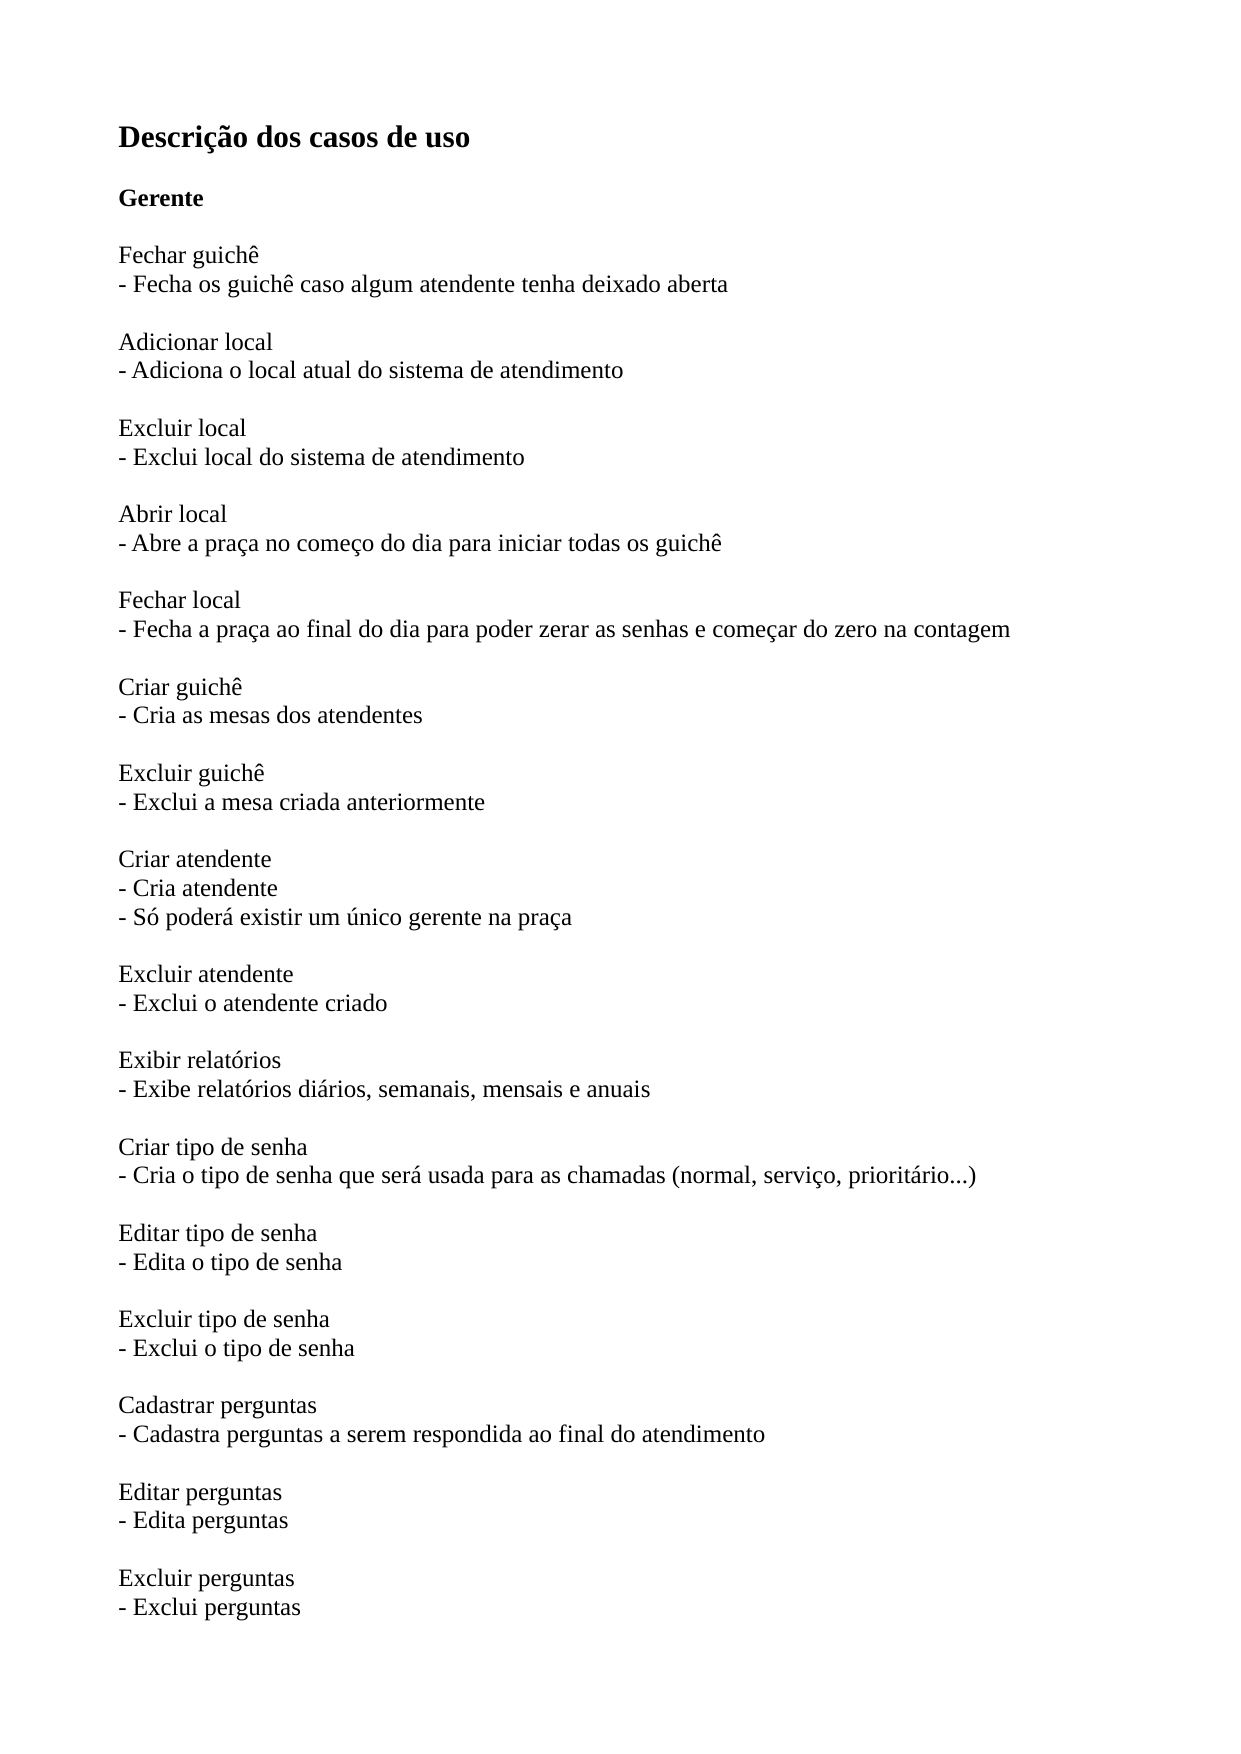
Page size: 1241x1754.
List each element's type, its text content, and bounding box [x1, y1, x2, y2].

text Fechar local [118, 585, 1122, 614]
text - Abre a praça no começo do dia para iniciar todas os guichê [118, 528, 1122, 557]
text Excluir local [118, 413, 1122, 442]
text Criar guichê [118, 672, 1122, 700]
text - Exclui a mesa criada anteriormente [118, 787, 1122, 815]
text - Cadastra perguntas a serem respondida ao final do atendimento [118, 1419, 1122, 1448]
text Cadastrar perguntas [118, 1390, 1122, 1419]
text - Exclui o atendente criado [118, 988, 1122, 1017]
text - Fecha a praça ao final do dia para poder zerar as senhas e começar do zero na contagem [118, 614, 1122, 643]
text - Exclui perguntas [118, 1592, 1122, 1620]
text Fechar guichê [118, 240, 1122, 269]
text Adicionar local [118, 327, 1122, 355]
text - Edita o tipo de senha [118, 1247, 1122, 1275]
text - Cria atendente [118, 873, 1122, 902]
text - Só poderá existir um único gerente na praça [118, 902, 1122, 930]
text Criar atendente [118, 844, 1122, 873]
text Descrição dos casos de uso [118, 118, 1122, 154]
text Abrir local [118, 499, 1122, 528]
text Gerente [118, 183, 1122, 212]
text - Exclui o tipo de senha [118, 1333, 1122, 1362]
text - Fecha os guichê caso algum atendente tenha deixado aberta [118, 269, 1122, 298]
text - Exibe relatórios diários, semanais, mensais e anuais [118, 1074, 1122, 1103]
text - Adiciona o local atual do sistema de atendimento [118, 355, 1122, 384]
text Excluir perguntas [118, 1563, 1122, 1592]
text Editar tipo de senha [118, 1218, 1122, 1247]
text Criar tipo de senha [118, 1132, 1122, 1160]
text - Edita perguntas [118, 1505, 1122, 1534]
text - Cria as mesas dos atendentes [118, 700, 1122, 729]
text - Cria o tipo de senha que será usada para as chamadas (normal, serviço, prioritário...) [118, 1160, 1122, 1189]
text Excluir guichê [118, 758, 1122, 787]
text Editar perguntas [118, 1477, 1122, 1505]
text Exibir relatórios [118, 1045, 1122, 1074]
text Excluir atendente [118, 959, 1122, 988]
text Excluir tipo de senha [118, 1304, 1122, 1333]
text - Exclui local do sistema de atendimento [118, 442, 1122, 470]
